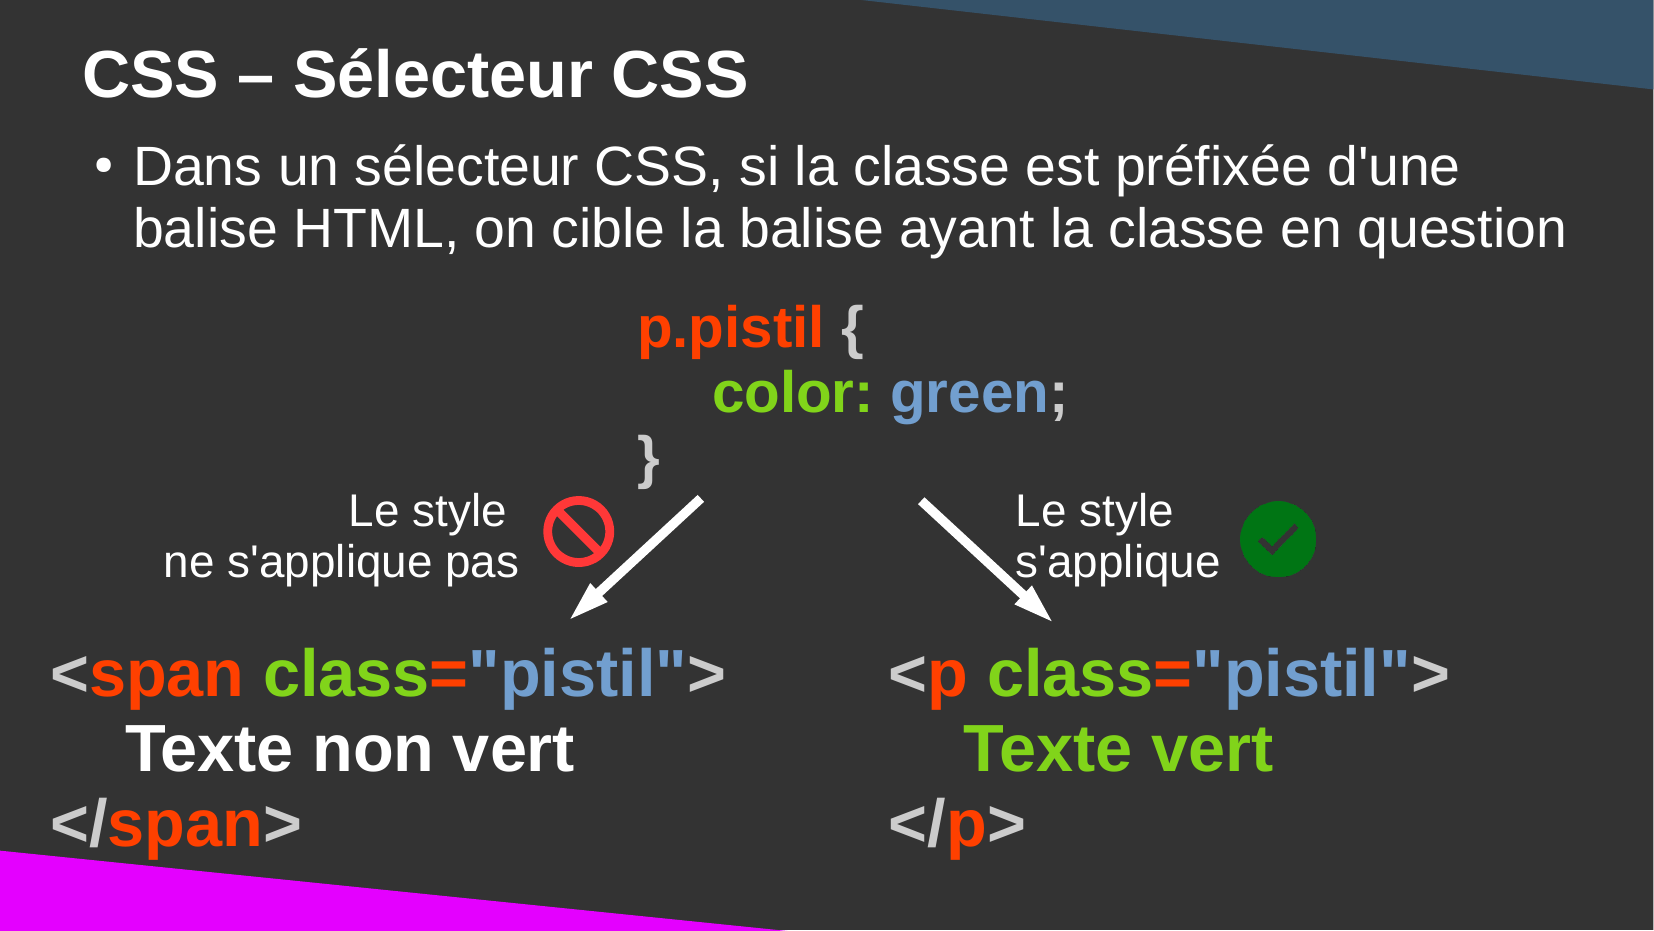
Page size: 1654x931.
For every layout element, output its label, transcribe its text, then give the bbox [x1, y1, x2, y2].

title Le style ne s'applique pas [153, 484, 520, 588]
text_box [0, 850, 788, 931]
text_box p.pistil { color: green; } [622, 287, 1099, 498]
picture [1240, 501, 1316, 577]
title Le style s'applique [1015, 484, 1382, 588]
text_box [543, 496, 615, 567]
title CSS – Sélecteur CSS [82, 37, 1571, 114]
text_box <p class="pistil"> Texte vert </p> [874, 628, 1617, 869]
list Dans un sélecteur CSS, si la classe est préfixée d'une balise HTML, on cible la balise ayant la classe en question [80, 135, 1605, 308]
text_box [861, 0, 1654, 90]
text_box <span class="pistil"> Texte non vert </span> [35, 628, 779, 869]
